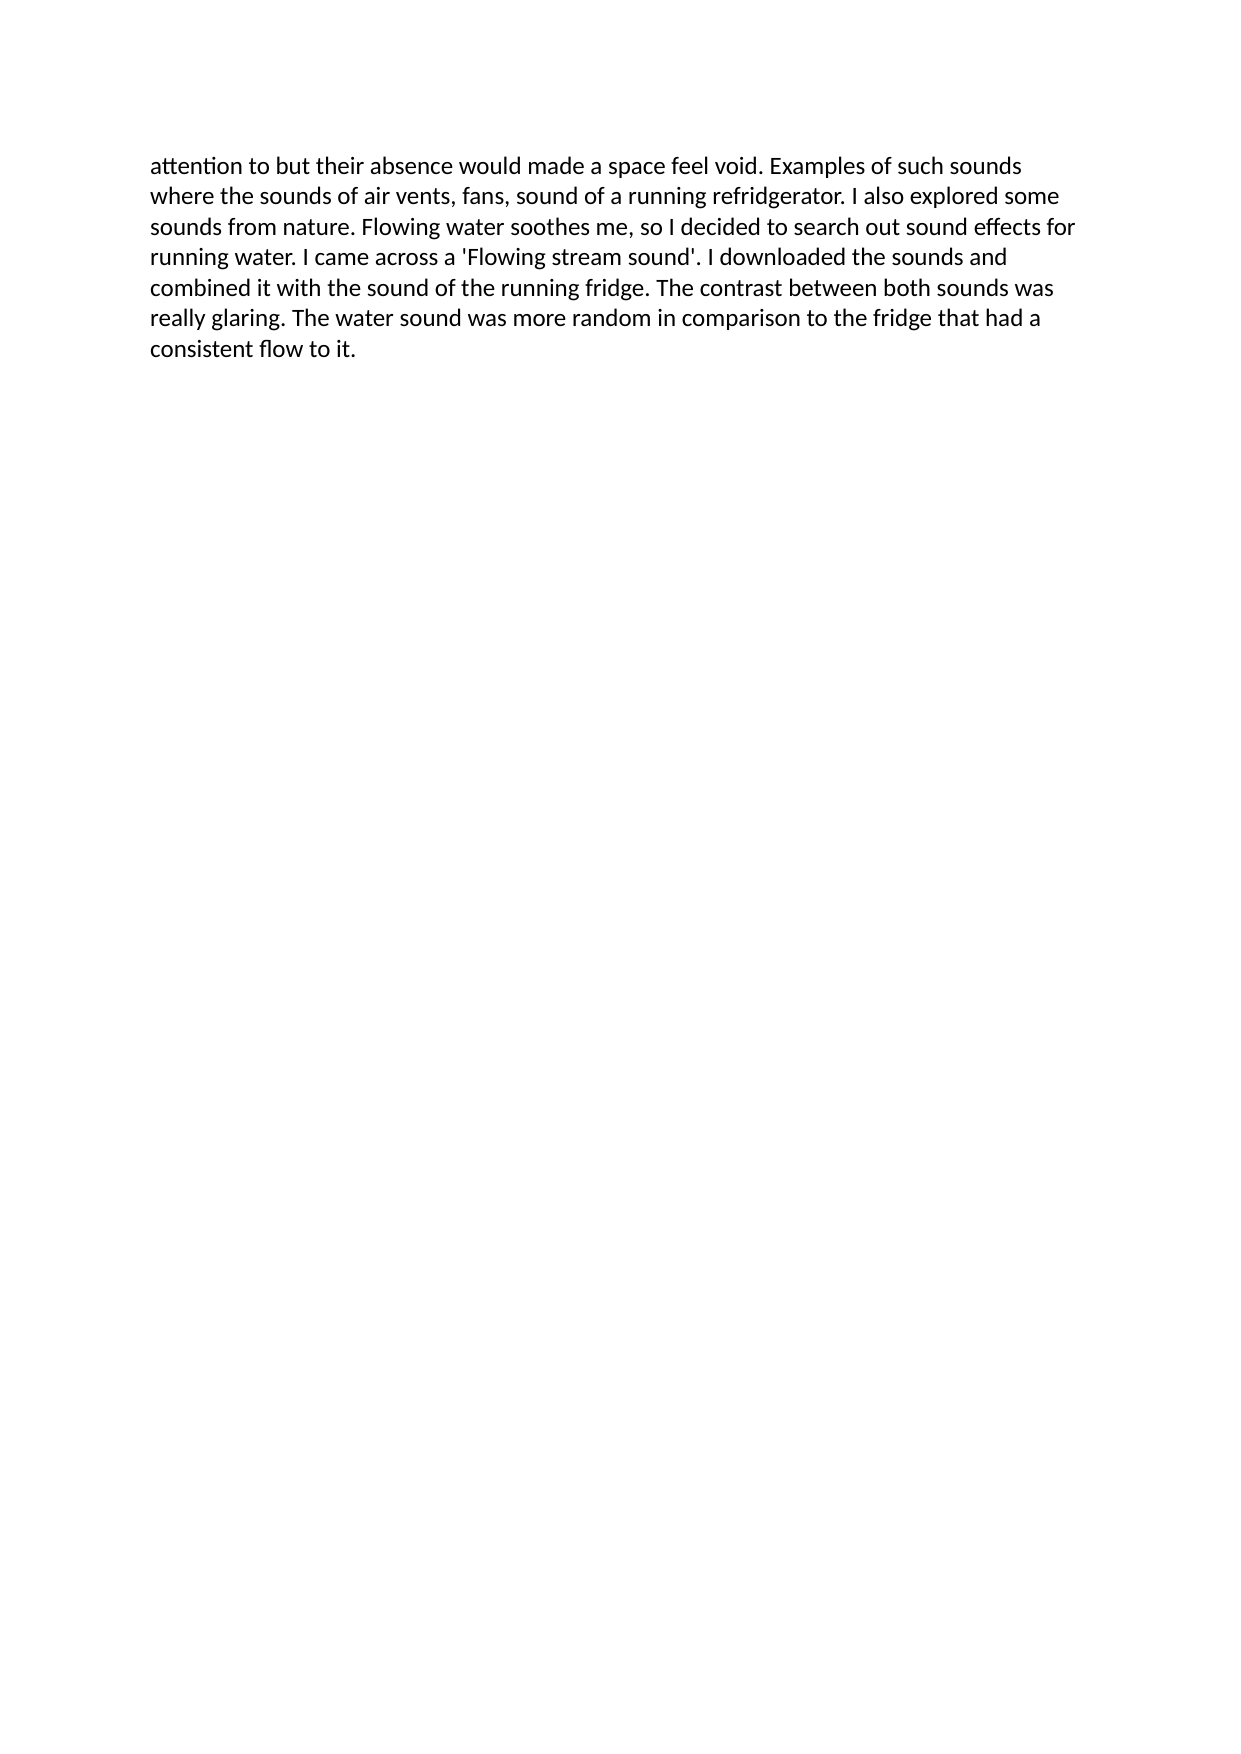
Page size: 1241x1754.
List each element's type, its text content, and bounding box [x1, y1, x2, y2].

text attention to but their absence would made a space feel void. Examples of such sounds where the sounds of air vents, fans, sound of a running refridgerator. I also explored some sounds from nature. Flowing water soothes me, so I decided to search out sound effects for running water. I came across a 'Flowing stream sound'. I downloaded the sounds and combined it with the sound of the running fridge. The contrast between both sounds was really glaring. The water sound was more random in comparison to the fridge that had a consistent flow to it. [150, 150, 1090, 364]
